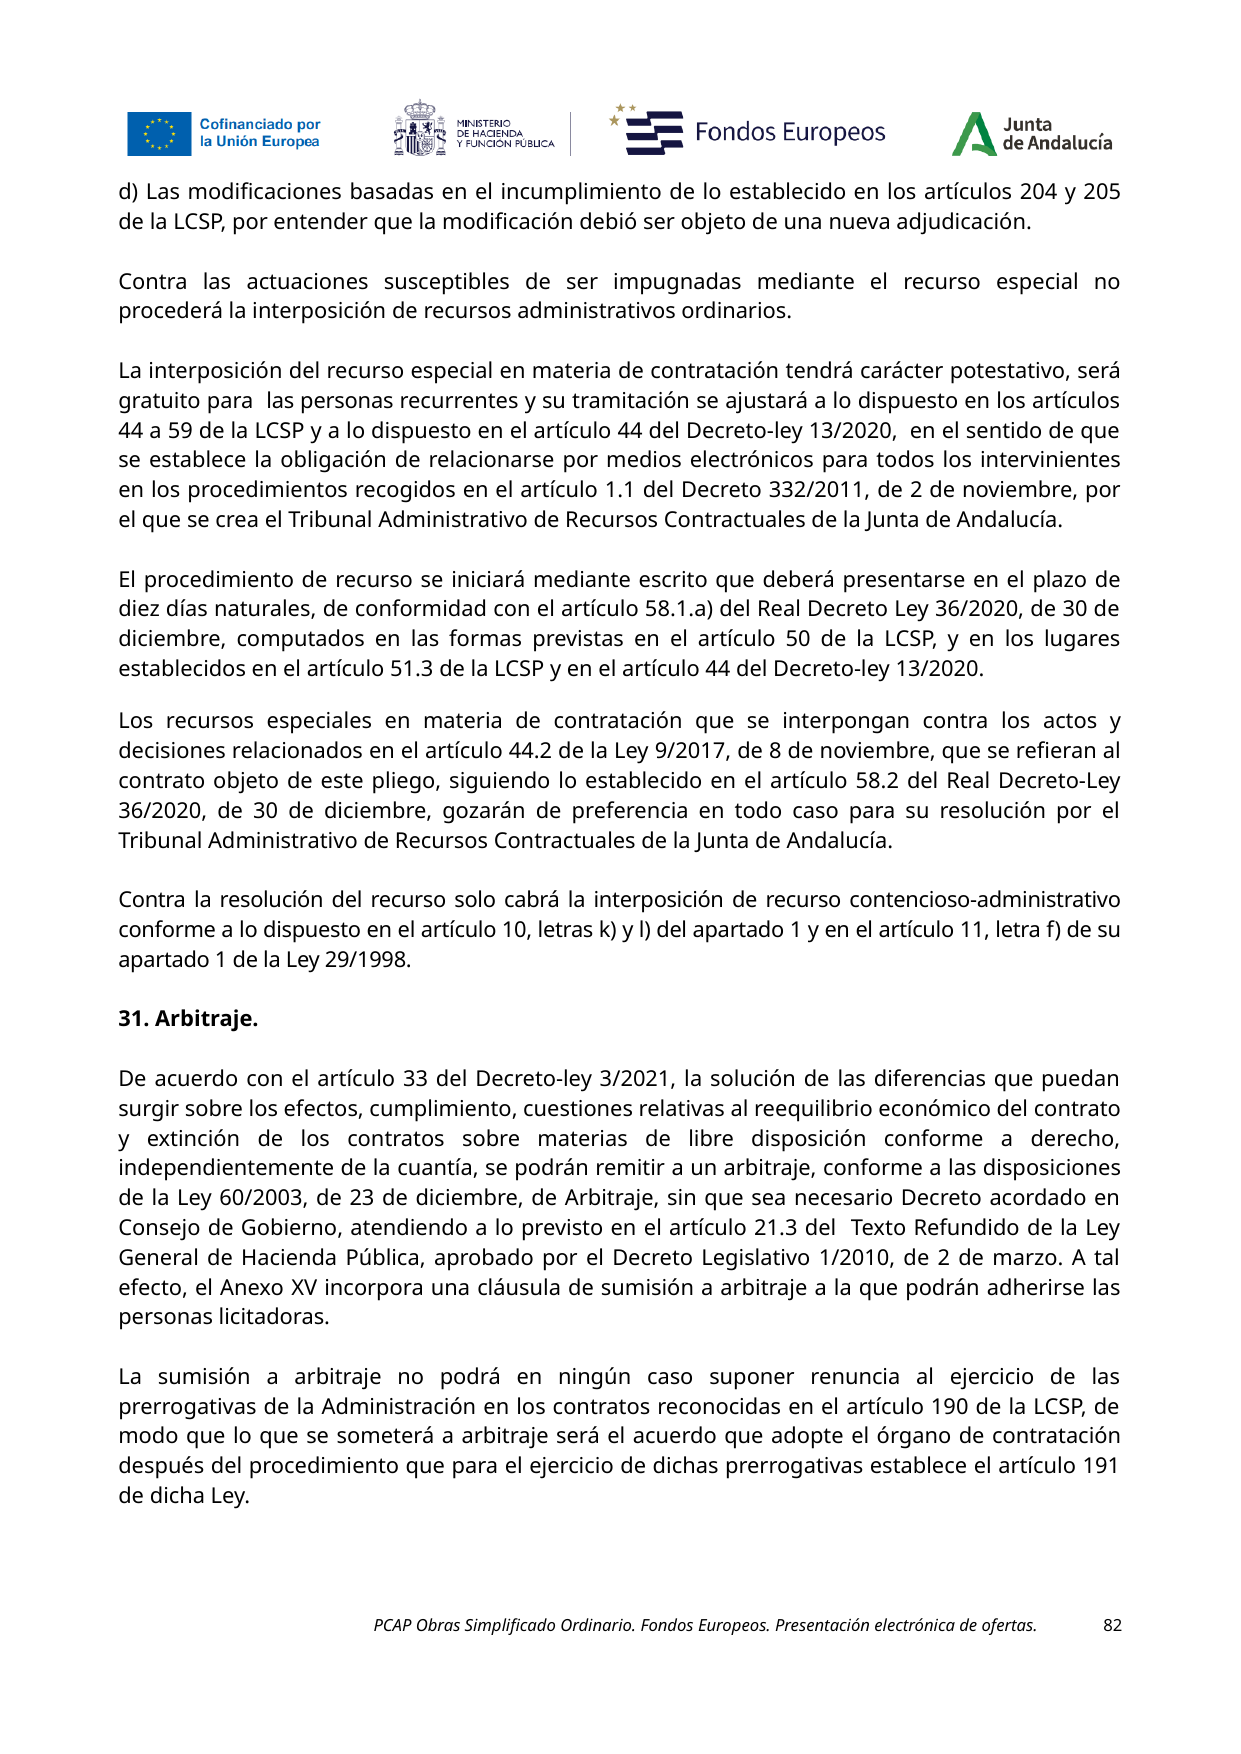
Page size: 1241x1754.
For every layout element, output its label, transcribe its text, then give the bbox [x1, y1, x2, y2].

text Contra la resolución del recurso solo cabrá la interposición de recurso contencioso-administrativo conforme a lo dispuesto en el artículo 10, letras k) y l) del apartado 1 y en el artículo 11, letra f) de su apartado 1 de la Ley 29/1998. [118, 884, 1122, 974]
text La interposición del recurso especial en materia de contratación tendrá carácter potestativo, será gratuito para las personas recurrentes y su tramitación se ajustará a lo dispuesto en los artículos 44 a 59 de la LCSP y a lo dispuesto en el artículo 44 del Decreto-ley 13/2020, en el sentido de que se establece la obligación de relacionarse por medios electrónicos para todos los intervinientes en los procedimientos recogidos en el artículo 1.1 del Decreto 332/2011, de 2 de noviembre, por el que se crea el Tribunal Administrativo de Recursos Contractuales de la Junta de Andalucía. [118, 355, 1122, 534]
text d) Las modificaciones basadas en el incumplimiento de lo establecido en los artículos 204 y 205 de la LCSP, por entender que la modificación debió ser objeto de una nueva adjudicación. [118, 176, 1122, 236]
subtitle 31. Arbitraje. [118, 1003, 1122, 1033]
text La sumisión a arbitraje no podrá en ningún caso suponer renuncia al ejercicio de las prerrogativas de la Administración en los contratos reconocidas en el artículo 190 de la LCSP, de modo que lo que se someterá a arbitraje será el acuerdo que adopte el órgano de contratación después del procedimiento que para el ejercicio de dichas prerrogativas establece el artículo 191 de dicha Ley. [118, 1361, 1122, 1510]
text De acuerdo con el artículo 33 del Decreto-ley 3/2021, la solución de las diferencias que puedan surgir sobre los efectos, cumplimiento, cuestiones relativas al reequilibrio económico del contrato y extinción de los contratos sobre materias de libre disposición conforme a derecho, independientemente de la cuantía, se podrán remitir a un arbitraje, conforme a las disposiciones de la Ley 60/2003, de 23 de diciembre, de Arbitraje, sin que sea necesario Decreto acordado en Consejo de Gobierno, atendiendo a lo previsto en el artículo 21.3 del Texto Refundido de la Ley General de Hacienda Pública, aprobado por el Decreto Legislativo 1/2010, de 2 de marzo. A tal efecto, el Anexo XV incorpora una cláusula de sumisión a arbitraje a la que podrán adherirse las personas licitadoras. [118, 1063, 1122, 1331]
text Contra las actuaciones susceptibles de ser impugnadas mediante el recurso especial no procederá la interposición de recursos administrativos ordinarios. [118, 266, 1122, 325]
text Los recursos especiales en materia de contratación que se interpongan contra los actos y decisiones relacionados en el artículo 44.2 de la Ley 9/2017, de 8 de noviembre, que se refieran al contrato objeto de este pliego, siguiendo lo establecido en el artículo 58.2 del Real Decreto-Ley 36/2020, de 30 de diciembre, gozarán de preferencia en todo caso para su resolución por el Tribunal Administrativo de Recursos Contractuales de la Junta de Andalucía. [118, 706, 1122, 854]
text El procedimiento de recurso se iniciará mediante escrito que deberá presentarse en el plazo de diez días naturales, de conformidad con el artículo 58.1.a) del Real Decreto Ley 36/2020, de 30 de diciembre, computados en las formas previstas en el artículo 50 de la LCSP, y en los lugares establecidos en el artículo 51.3 de la LCSP y en el artículo 44 del Decreto-ley 13/2020. [118, 564, 1122, 683]
picture [118, 88, 1123, 163]
